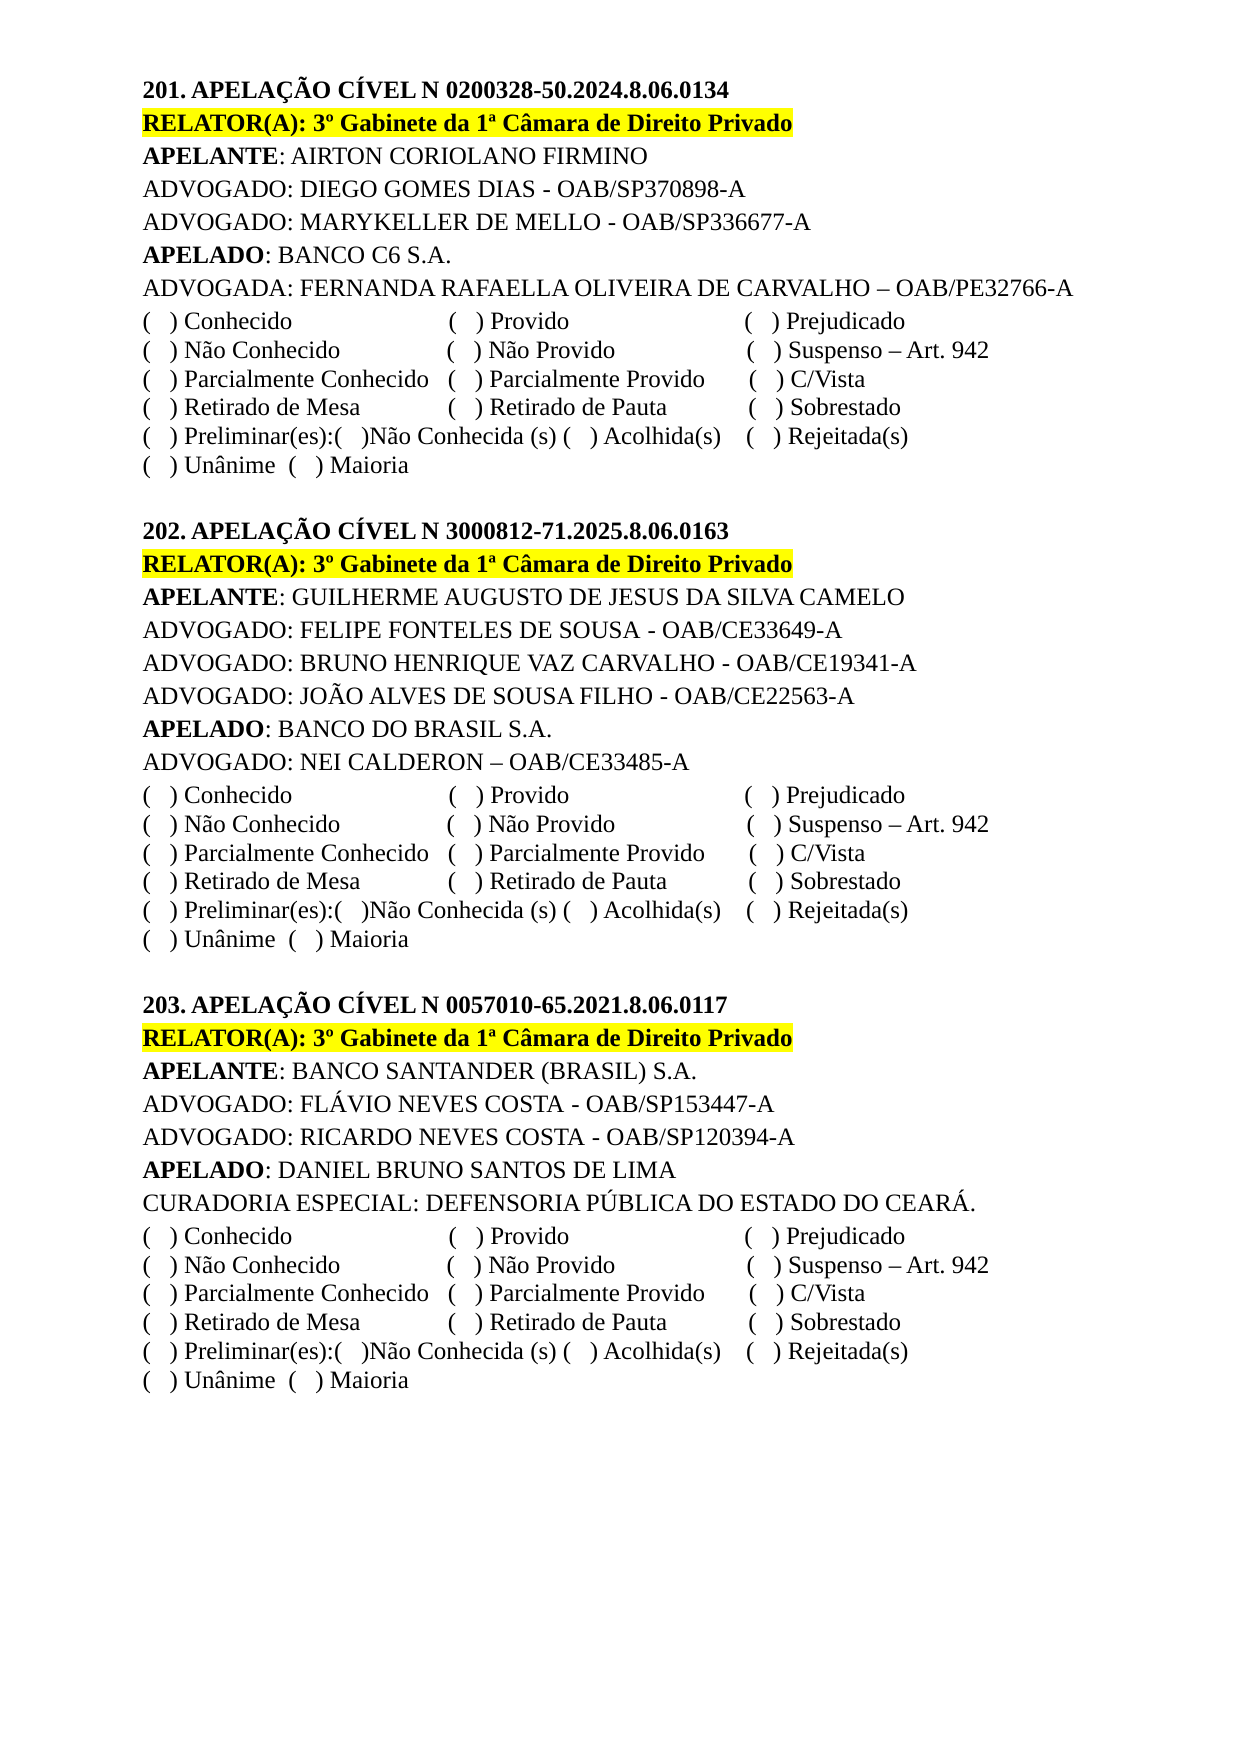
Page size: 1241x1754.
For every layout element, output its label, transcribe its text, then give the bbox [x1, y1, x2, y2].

text ( ) Retirado de Mesa ( ) Retirado de Pauta ( ) Sobrestado [142, 392, 1158, 421]
text ( ) Conhecido ( ) Provido ( ) Prejudicado [142, 1221, 1141, 1250]
text ( ) Não Conhecido ( ) Não Provido ( ) Suspenso – Art. 942 [142, 335, 1158, 364]
text ( ) Parcialmente Conhecido ( ) Parcialmente Provido ( ) C/Vista [142, 364, 1158, 392]
text ( ) Parcialmente Conhecido ( ) Parcialmente Provido ( ) C/Vista [142, 838, 1158, 866]
text ( ) Parcialmente Conhecido ( ) Parcialmente Provido ( ) C/Vista [142, 1278, 1158, 1307]
text CURADORIA ESPECIAL: DEFENSORIA PÚBLICA DO ESTADO DO CEARÁ. [142, 1188, 1141, 1217]
text ( ) Preliminar(es):( )Não Conhecida (s) ( ) Acolhida(s) ( ) Rejeitada(s) [142, 895, 1158, 924]
text ( ) Preliminar(es):( )Não Conhecida (s) ( ) Acolhida(s) ( ) Rejeitada(s) [142, 1336, 1158, 1365]
text 203. APELAÇÃO CÍVEL N 0057010-65.2021.8.06.0117 RELATOR(A): 3º Gabinete da 1ª Câmara de Direito Privado APELANTE: BANCO SANTANDER (BRASIL) S.A. ADVOGADO: FLÁVIO NEVES COSTA - OAB/SP153447-A ADVOGADO: RICARDO NEVES COSTA - OAB/SP120394-A APELADO: DANIEL BRUNO SANTOS DE LIMA [142, 957, 1141, 1184]
text ( ) Preliminar(es):( )Não Conhecida (s) ( ) Acolhida(s) ( ) Rejeitada(s) [142, 421, 1158, 450]
text ( ) Não Conhecido ( ) Não Provido ( ) Suspenso – Art. 942 [142, 809, 1158, 838]
text ( ) Unânime ( ) Maioria 202. APELAÇÃO CÍVEL N 3000812-71.2025.8.06.0163 RELATOR(A): 3º Gabinete da 1ª Câmara de Direito Privado APELANTE: GUILHERME AUGUSTO DE JESUS DA SILVA CAMELO ADVOGADO: FELIPE FONTELES DE SOUSA - OAB/CE33649-A ADVOGADO: BRUNO HENRIQUE VAZ CARVALHO - OAB/CE19341-A ADVOGADO: JOÃO ALVES DE SOUSA FILHO - OAB/CE22563-A APELADO: BANCO DO BRASIL S.A. ADVOGADO: NEI CALDERON – OAB/CE33485-A [142, 450, 1141, 776]
text ( ) Unânime ( ) Maioria [142, 924, 1141, 953]
text ( ) Retirado de Mesa ( ) Retirado de Pauta ( ) Sobrestado [142, 1307, 1158, 1336]
text ( ) Unânime ( ) Maioria [142, 1365, 1141, 1459]
text 201. APELAÇÃO CÍVEL N 0200328-50.2024.8.06.0134 RELATOR(A): 3º Gabinete da 1ª Câmara de Direito Privado APELANTE: AIRTON CORIOLANO FIRMINO ADVOGADO: DIEGO GOMES DIAS - OAB/SP370898-A ADVOGADO: MARYKELLER DE MELLO - OAB/SP336677-A APELADO: BANCO C6 S.A. ADVOGADA: FERNANDA RAFAELLA OLIVEIRA DE CARVALHO – OAB/PE32766-A [142, 75, 1141, 302]
text ( ) Retirado de Mesa ( ) Retirado de Pauta ( ) Sobrestado [142, 866, 1158, 895]
text ( ) Conhecido ( ) Provido ( ) Prejudicado [142, 306, 1141, 335]
text ( ) Não Conhecido ( ) Não Provido ( ) Suspenso – Art. 942 [142, 1250, 1158, 1278]
text ( ) Conhecido ( ) Provido ( ) Prejudicado [142, 780, 1141, 809]
